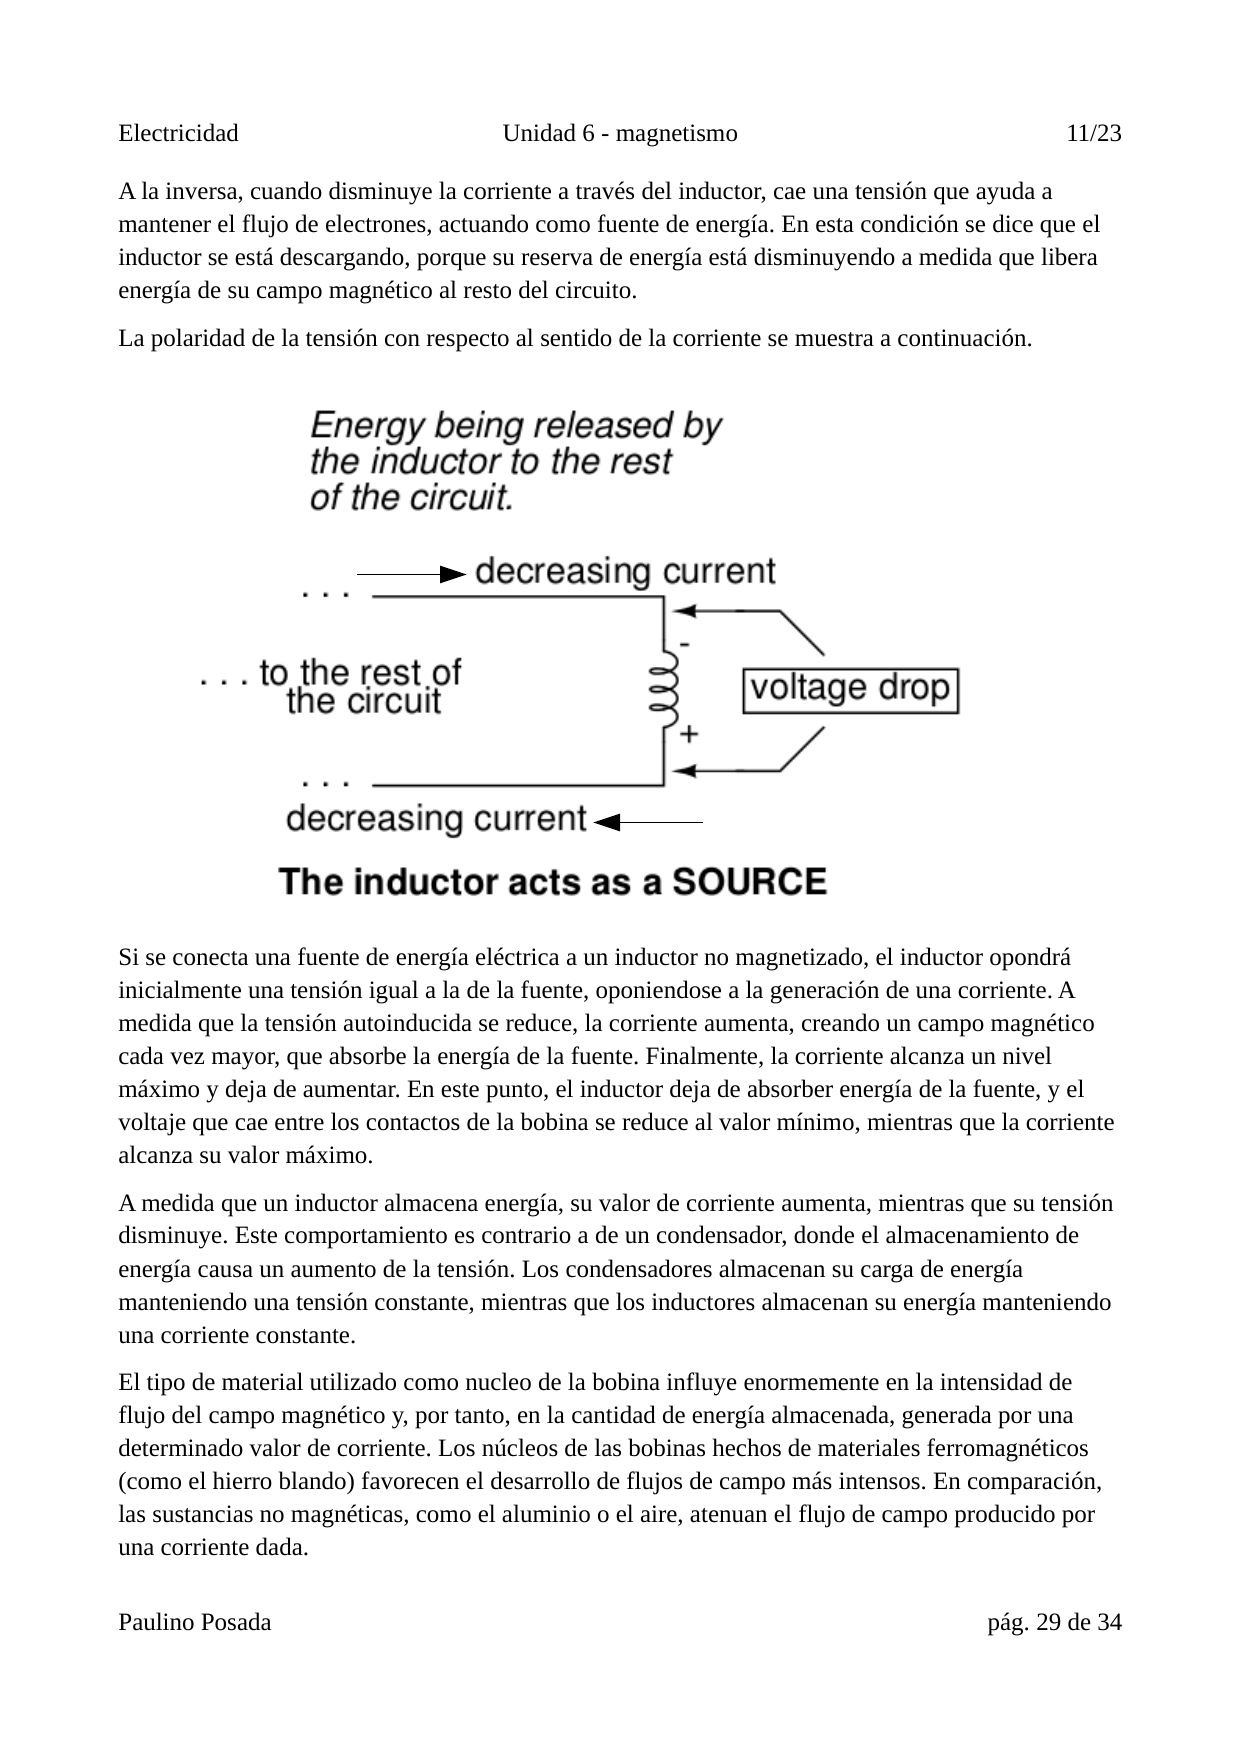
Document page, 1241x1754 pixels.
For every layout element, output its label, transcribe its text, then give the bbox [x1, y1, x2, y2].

text La polaridad de la tensión con respecto al sentido de la corriente se muestra a continuación. [118, 323, 1122, 352]
text El tipo de material utilizado como nucleo de la bobina influye enormemente en la intensidad de flujo del campo magnético y, por tanto, en la cantidad de energía almacenada, generada por una determinado valor de corriente. Los núcleos de las bobinas hechos de materiales ferromagnéticos (como el hierro blando) favorecen el desarrollo de flujos de campo más intensos. En comparación, las sustancias no magnéticas, como el aluminio o el aire, atenuan el flujo de campo producido por una corriente dada. [118, 1367, 1122, 1561]
text A la inversa, cuando disminuye la corriente a través del inductor, cae una tensión que ayuda a mantener el flujo de electrones, actuando como fuente de energía. En esta condición se dice que el inductor se está descargando, porque su reserva de energía está disminuyendo a medida que libera energía de su campo magnético al resto del circuito. [118, 176, 1122, 304]
picture [177, 389, 990, 907]
text A medida que un inductor almacena energía, su valor de corriente aumenta, mientras que su tensión disminuye. Este comportamiento es contrario a de un condensador, donde el almacenamiento de energía causa un aumento de la tensión. Los condensadores almacenan su carga de energía manteniendo una tensión constante, mientras que los inductores almacenan su energía manteniendo una corriente constante. [118, 1188, 1122, 1348]
text Si se conecta una fuente de energía eléctrica a un inductor no magnetizado, el inductor opondrá inicialmente una tensión igual a la de la fuente, oponiendose a la generación de una corriente. A medida que la tensión autoinducida se reduce, la corriente aumenta, creando un campo magnético cada vez mayor, que absorbe la energía de la fuente. Finalmente, la corriente alcanza un nivel máximo y deja de aumentar. En este punto, el inductor deja de absorber energía de la fuente, y el voltaje que cae entre los contactos de la bobina se reduce al valor mínimo, mientras que la corriente alcanza su valor máximo. [118, 942, 1122, 1169]
